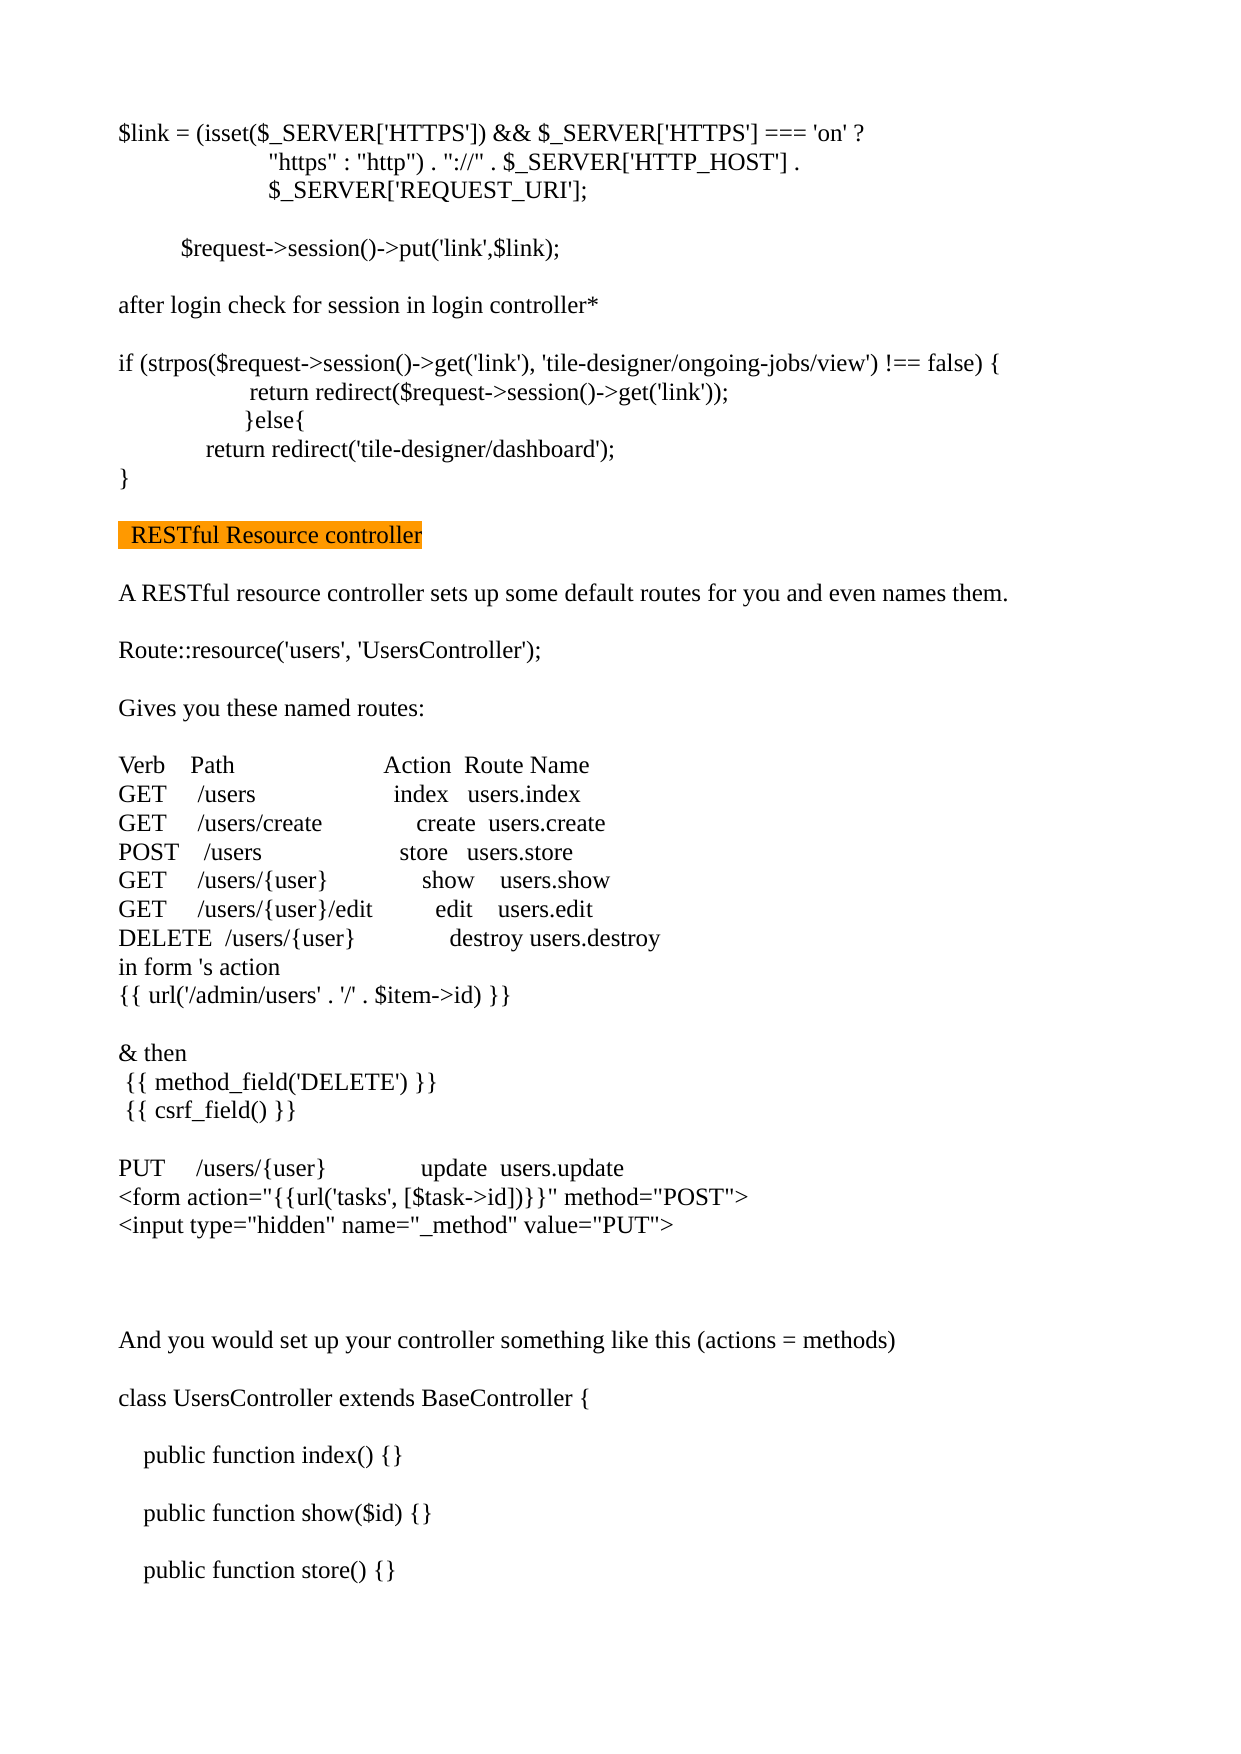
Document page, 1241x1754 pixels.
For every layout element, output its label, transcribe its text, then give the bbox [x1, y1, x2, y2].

text And you would set up your controller something like this (actions = methods) [118, 1326, 1122, 1354]
text } [118, 463, 1122, 492]
text Gives you these named routes: [118, 693, 1122, 722]
text class UsersController extends BaseController { [118, 1383, 1122, 1412]
text }else{ [118, 406, 1122, 434]
text return redirect('tile-designer/dashboard'); [118, 434, 1122, 463]
text {{ method_field('DELETE') }} [118, 1067, 1122, 1096]
text if (strpos($request->session()->get('link'), 'tile-designer/ongoing-jobs/view') !== false) { [118, 348, 1122, 377]
text "https" : "http") . "://" . $_SERVER['HTTP_HOST'] . [118, 147, 1122, 176]
text {{ csrf_field() }} [118, 1096, 1122, 1124]
text $request->session()->put('link',$link); [118, 233, 1122, 262]
text GET /users index users.index [118, 779, 1122, 808]
text DELETE /users/{user} destroy users.destroy [118, 923, 1122, 952]
text after login check for session in login controller* [118, 291, 1122, 319]
text PUT /users/{user} update users.update [118, 1153, 1122, 1182]
text GET /users/{user}/edit edit users.edit [118, 894, 1122, 923]
text {{ url('/admin/users' . '/' . $item->id) }} [118, 981, 1122, 1009]
text GET /users/create create users.create [118, 808, 1122, 837]
text $_SERVER['REQUEST_URI']; [118, 176, 1122, 204]
text & then [118, 1038, 1122, 1067]
text A RESTful resource controller sets up some default routes for you and even names them. [118, 578, 1122, 607]
text Verb Path Action Route Name [118, 751, 1122, 779]
text <form action="{{url('tasks', [$task->id])}}" method="POST"> [118, 1182, 1122, 1211]
text RESTful Resource controller [118, 521, 1122, 549]
text in form 's action [118, 952, 1122, 981]
text <input type="hidden" name="_method" value="PUT"> [118, 1211, 1122, 1239]
text GET /users/{user} show users.show [118, 866, 1122, 894]
text $link = (isset($_SERVER['HTTPS']) && $_SERVER['HTTPS'] === 'on' ? [118, 118, 1122, 147]
text Route::resource('users', 'UsersController'); [118, 636, 1122, 664]
text public function show($id) {} [118, 1498, 1122, 1527]
text POST /users store users.store [118, 837, 1122, 866]
text public function store() {} [118, 1556, 1122, 1584]
text return redirect($request->session()->get('link')); [118, 377, 1122, 406]
text public function index() {} [118, 1441, 1122, 1469]
